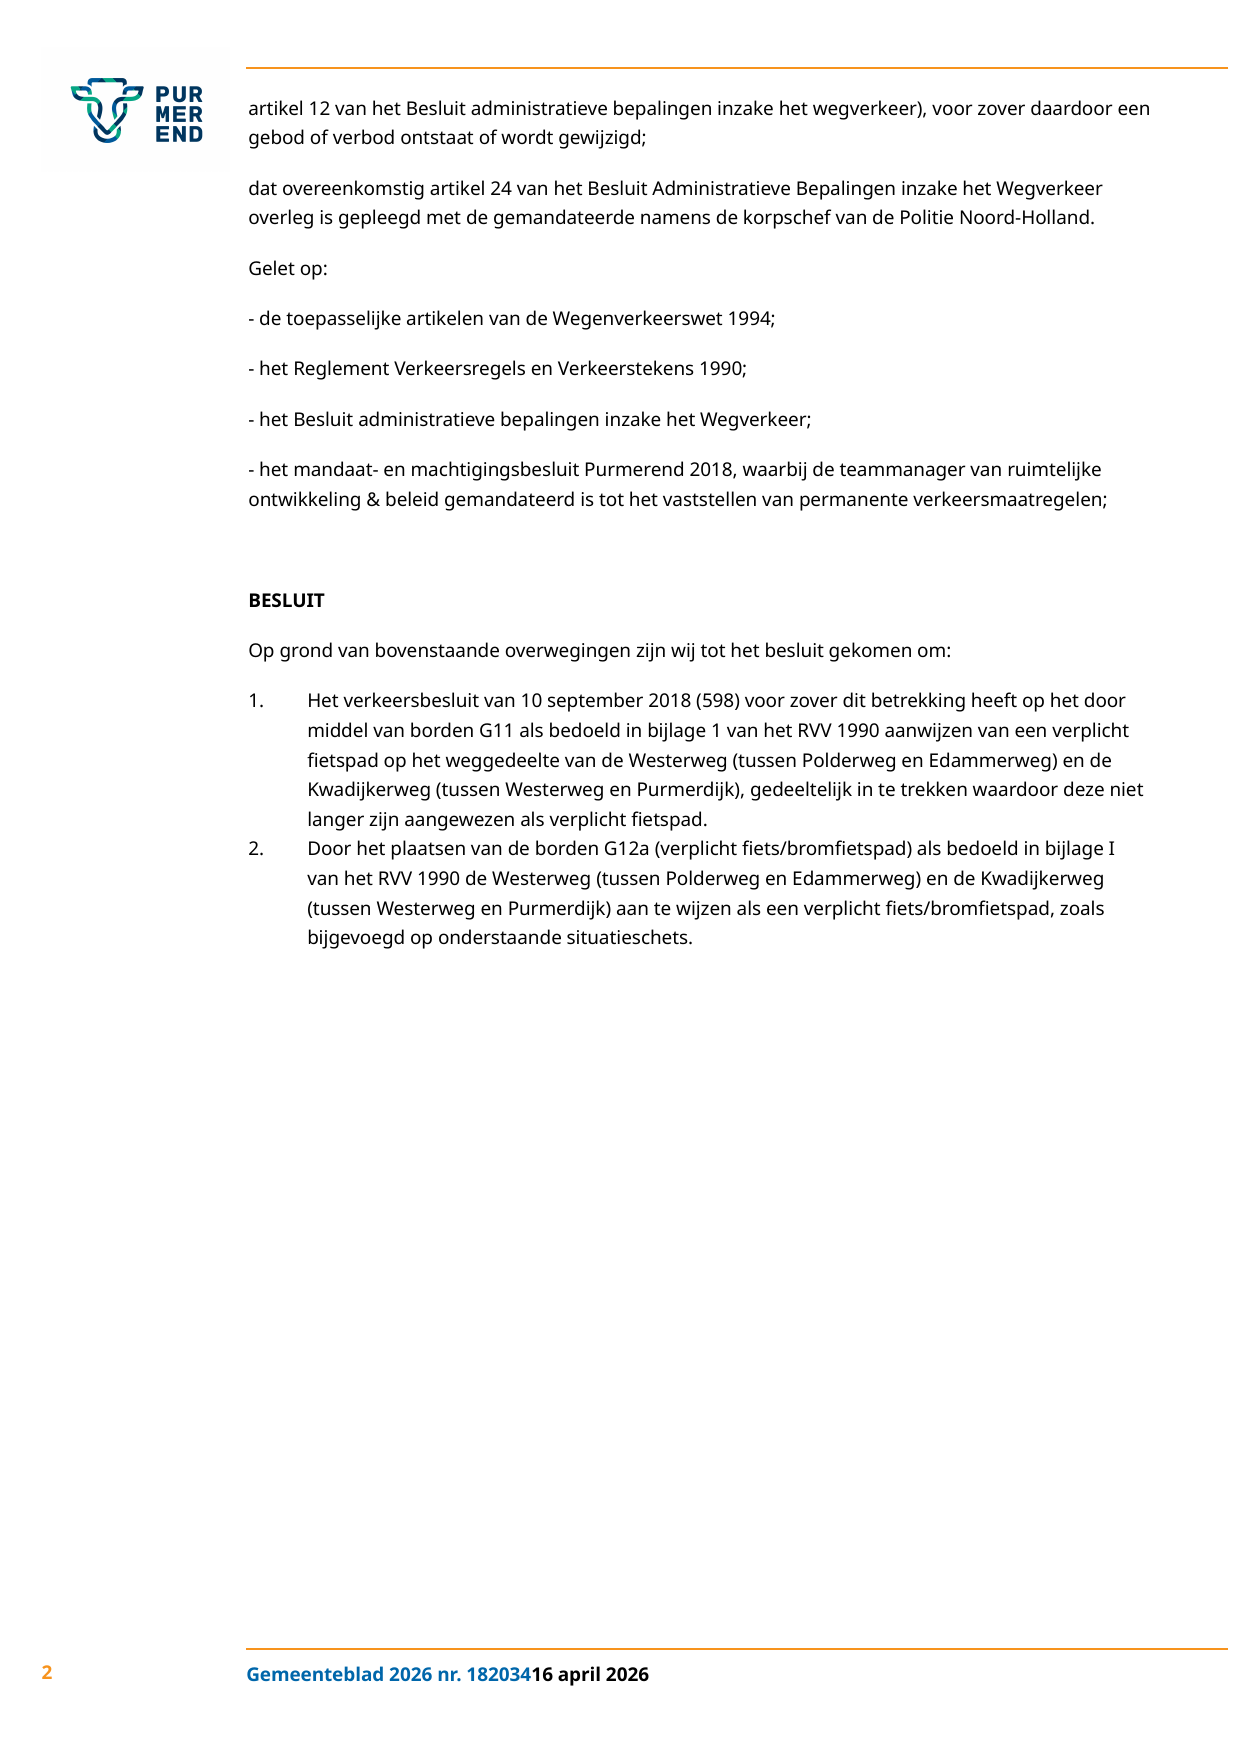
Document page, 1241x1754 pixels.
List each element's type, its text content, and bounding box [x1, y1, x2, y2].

text - het Besluit administratieve bepalingen inzake het Wegverkeer; [248, 406, 1152, 432]
text BESLUIT [248, 587, 1152, 613]
text artikel 12 van het Besluit administratieve bepalingen inzake het wegverkeer), voor zover daardoor een gebod of verbod ontstaat of wordt gewijzigd; [248, 95, 1152, 150]
text dat overeenkomstig artikel 24 van het Besluit Administratieve Bepalingen inzake het Wegverkeer overleg is gepleegd met de gemandateerde namens de korpschef van de Politie Noord-Holland. [248, 175, 1152, 230]
text Gelet op: [248, 255, 1152, 281]
list Het verkeersbesluit van 10 september 2018 (598) voor zover dit betrekking heeft op het door middel van borden G11 als bedoeld in bijlage 1 van het RVV 1990 aanwijzen van een verplicht fietspad op het weggedeelte van de Westerweg (tussen Polderweg en Edammerweg) en de Kwadijkerweg (tussen Westerweg en Purmerdijk), gedeeltelijk in te trekken waardoor deze niet langer zijn aangewezen als verplicht fietspad. [248, 688, 1152, 832]
text Op grond van bovenstaande overwegingen zijn wij tot het besluit gekomen om: [248, 637, 1152, 663]
picture [41, 47, 231, 172]
text - het mandaat- en machtigingsbesluit Purmerend 2018, waarbij de teammanager van ruimtelijke ontwikkeling & beleid gemandateerd is tot het vaststellen van permanente verkeersmaatregelen; [248, 456, 1152, 512]
list Door het plaatsen van de borden G12a (verplicht fiets/bromfietspad) als bedoeld in bijlage I van het RVV 1990 de Westerweg (tussen Polderweg en Edammerweg) en de Kwadijkerweg (tussen Westerweg en Purmerdijk) aan te wijzen als een verplicht fiets/bromfietspad, zoals bijgevoegd op onderstaande situatieschets. [248, 836, 1152, 950]
text - de toepasselijke artikelen van de Wegenverkeerswet 1994; [248, 305, 1152, 331]
text - het Reglement Verkeersregels en Verkeerstekens 1990; [248, 356, 1152, 381]
